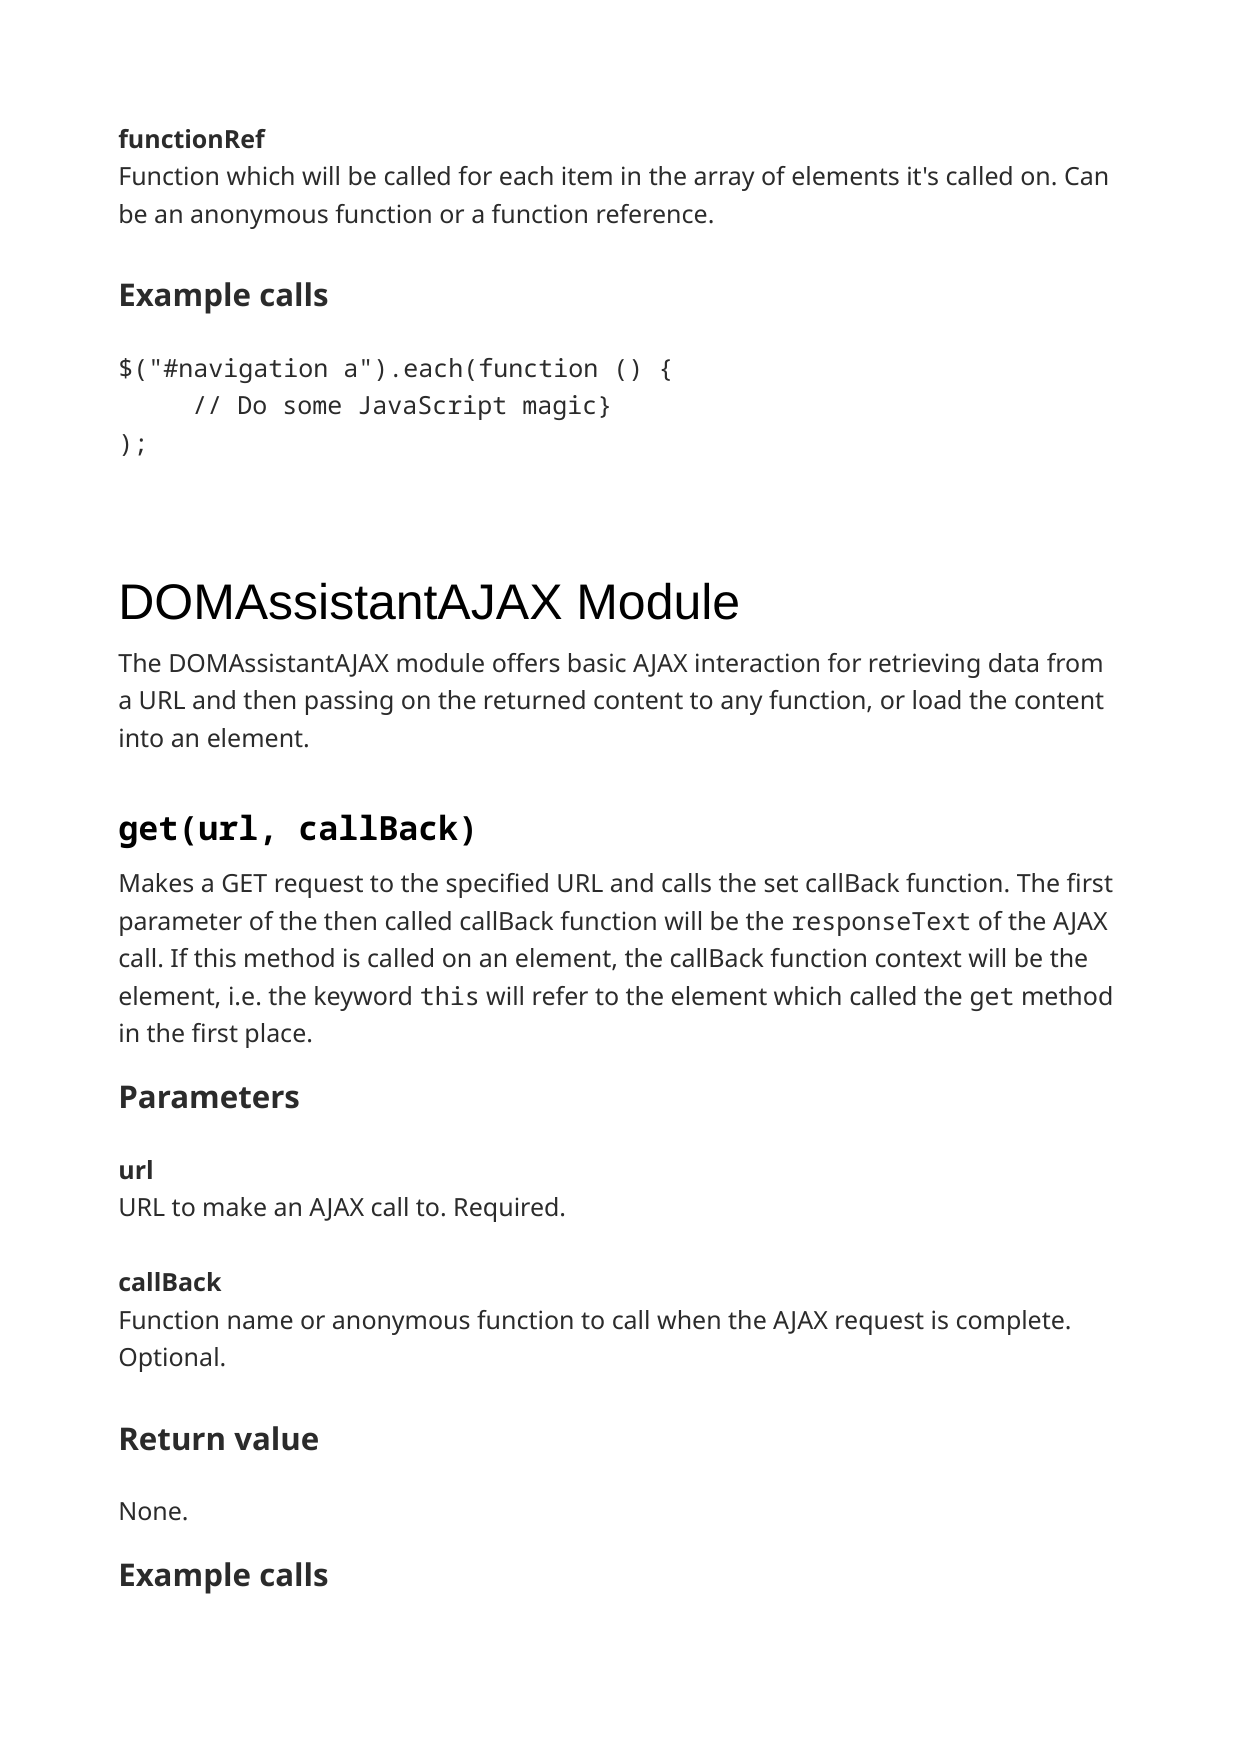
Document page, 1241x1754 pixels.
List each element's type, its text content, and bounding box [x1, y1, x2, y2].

text callBack [118, 1224, 1122, 1299]
text Return value [118, 1374, 1122, 1459]
text Function which will be called for each item in the array of elements it's called on. Can be an anonymous function or a function reference. [118, 156, 1122, 231]
text functionRef [118, 118, 1122, 156]
text Function name or anonymous function to call when the AJAX request is complete. Optional. [118, 1299, 1122, 1374]
subtitle DOMAssistantAJAX Module [118, 572, 1122, 629]
text Parameters [118, 1075, 1122, 1118]
text Example calls [118, 1553, 1122, 1595]
text Example calls [118, 231, 1122, 316]
text None. [118, 1490, 1122, 1528]
text $("#navigation a").each(function () { // Do some JavaScript magic } ); [118, 347, 1122, 459]
text Makes a GET request to the specified URL and calls the set callBack function. The first parameter of the then called callBack function will be the responseText of the AJAX call. If this method is called on an element, the callBack function context will be the element, i.e. the keyword this will refer to the element which called the get method in the first place. [118, 862, 1122, 1050]
text url [118, 1149, 1122, 1186]
text URL to make an AJAX call to. Required. [118, 1186, 1122, 1224]
text The DOMAssistantAJAX module offers basic AJAX interaction for retrieving data from a URL and then passing on the returned content to any function, or load the content into an element. [118, 642, 1122, 754]
subtitle get(url, callBack) [118, 804, 1122, 850]
